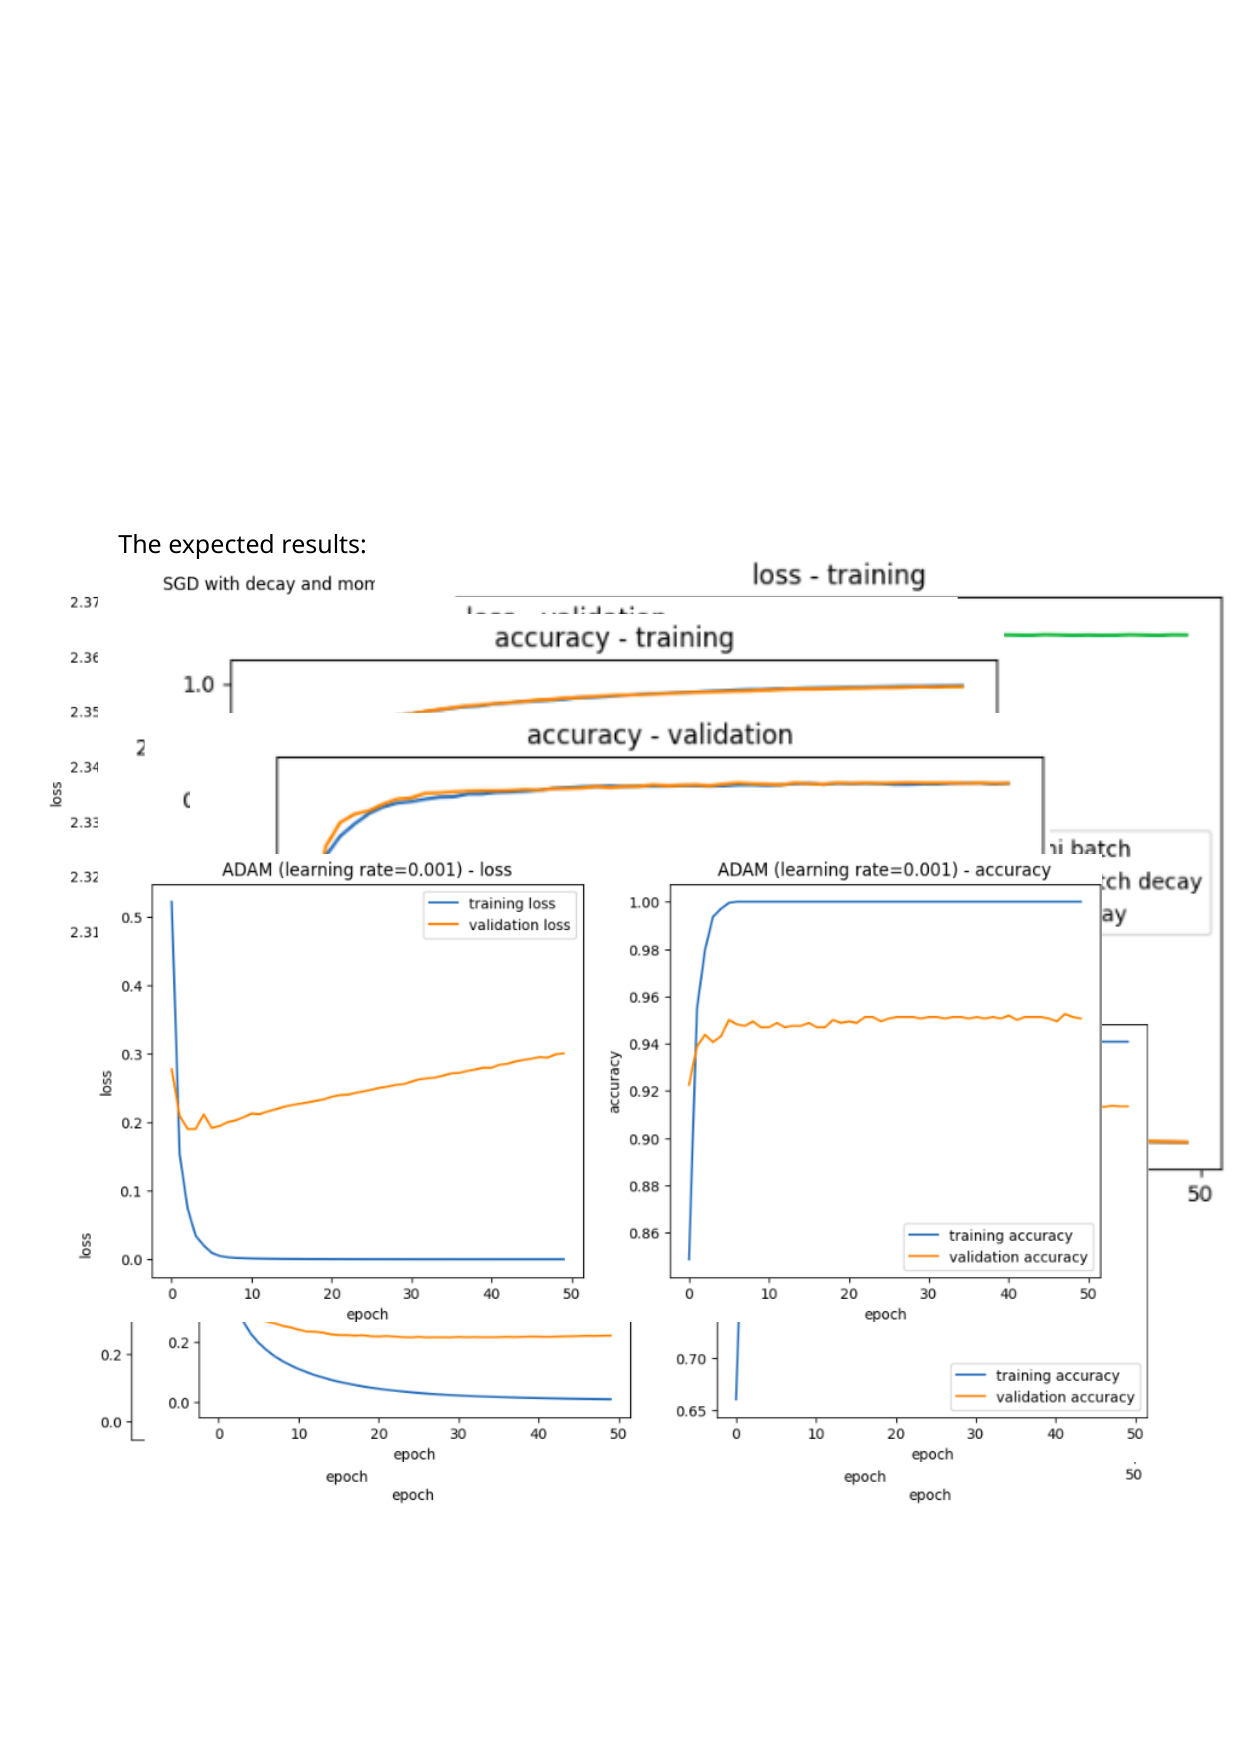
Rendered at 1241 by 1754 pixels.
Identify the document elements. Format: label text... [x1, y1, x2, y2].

text The expected results: [118, 527, 1122, 561]
picture [46, 555, 1235, 1505]
